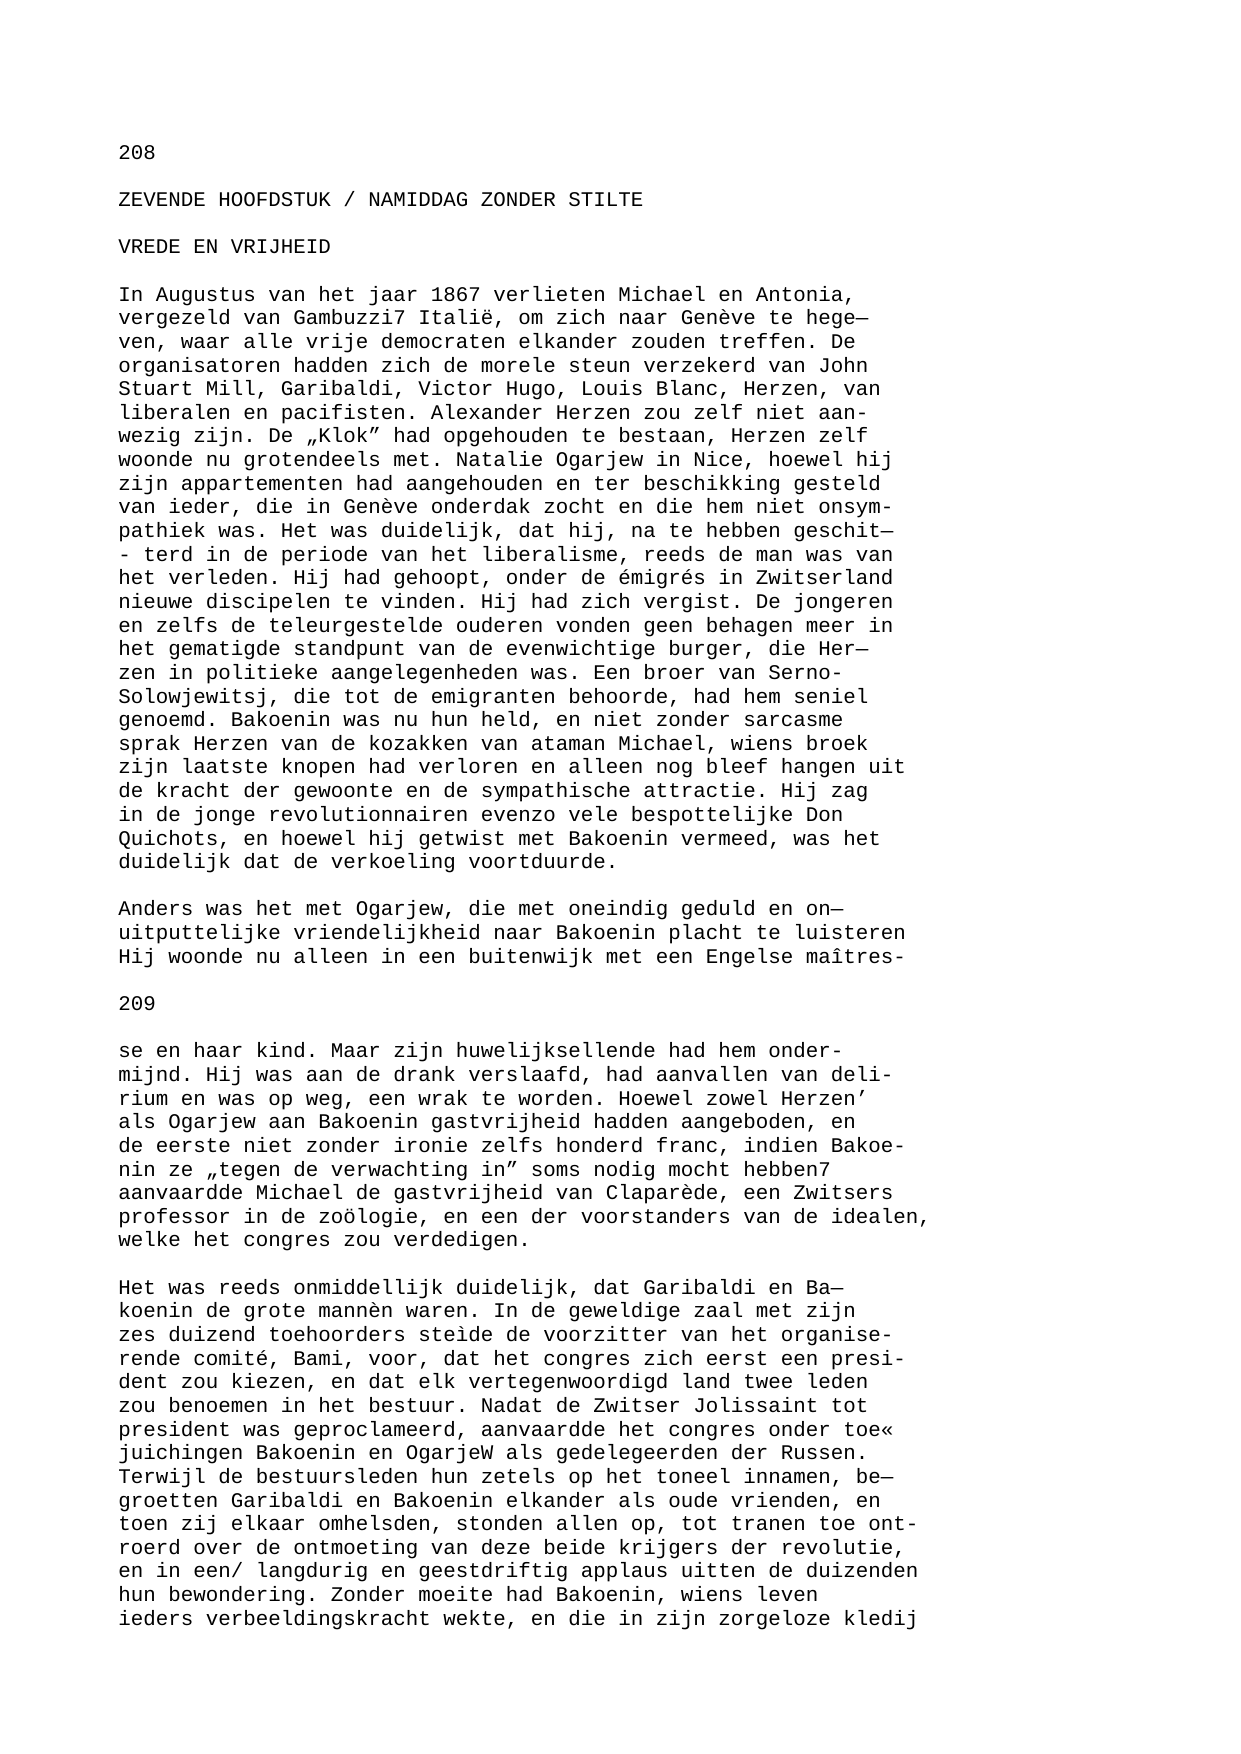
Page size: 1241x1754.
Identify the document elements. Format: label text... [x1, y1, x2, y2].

text mijnd. Hij was aan de drank verslaafd, had aanvallen van deli- [118, 1064, 1122, 1088]
text Anders was het met Ogarjew, die met oneindig geduld en on— [118, 898, 1122, 922]
text se en haar kind. Maar zijn huwelijksellende had hem onder- [118, 1040, 1122, 1064]
text Hij woonde nu alleen in een buitenwijk met een Engelse maîtres- [118, 946, 1122, 969]
text welke het congres zou verdedigen. [118, 1229, 1122, 1253]
text nin ze „tegen de verwachting in” soms nodig mocht hebben7 [118, 1158, 1122, 1182]
text en zelfs de teleurgestelde ouderen vonden geen behagen meer in [118, 615, 1122, 638]
text Stuart Mill, Garibaldi, Victor Hugo, Louis Blanc, Herzen, van [118, 378, 1122, 402]
text professor in de zoölogie, en een der voorstanders van de idealen, [118, 1206, 1122, 1229]
text van ieder, die in Genève onderdak zocht en die hem niet onsym- [118, 496, 1122, 520]
text president was geproclameerd, aanvaardde het congres onder toe« [118, 1419, 1122, 1442]
text het verleden. Hij had gehoopt, onder de émigrés in Zwitserland [118, 567, 1122, 591]
text zijn laatste knopen had verloren en alleen nog bleef hangen uit [118, 757, 1122, 780]
text ieders verbeeldingskracht wekte, en die in zijn zorgeloze kledij [118, 1608, 1122, 1631]
text Terwijl de bestuursleden hun zetels op het toneel innamen, be— [118, 1466, 1122, 1489]
text 208 [118, 142, 1122, 165]
text hun bewondering. Zonder moeite had Bakoenin, wiens leven [118, 1584, 1122, 1608]
text - terd in de periode van het liberalisme, reeds de man was van [118, 544, 1122, 567]
text Solowjewitsj, die tot de emigranten behoorde, had hem seniel [118, 686, 1122, 709]
text liberalen en pacifisten. Alexander Herzen zou zelf niet aan- [118, 402, 1122, 426]
text de kracht der gewoonte en de sympathische attractie. Hij zag [118, 780, 1122, 804]
text koenin de grote mannèn waren. In de geweldige zaal met zijn [118, 1300, 1122, 1324]
text ven, waar alle vrije democraten elkander zouden treffen. De [118, 331, 1122, 354]
text rium en was op weg, een wrak te worden. Hoewel zowel Herzen’ [118, 1088, 1122, 1111]
text pathiek was. Het was duidelijk, dat hij, na te hebben geschit— [118, 520, 1122, 544]
text het gematigde standpunt van de evenwichtige burger, die Her— [118, 638, 1122, 662]
text juichingen Bakoenin en OgarjeW als gedelegeerden der Russen. [118, 1442, 1122, 1466]
text organisatoren hadden zich de morele steun verzekerd van John [118, 354, 1122, 378]
text Het was reeds onmiddellijk duidelijk, dat Garibaldi en Ba— [118, 1277, 1122, 1300]
text zou benoemen in het bestuur. Nadat de Zwitser Jolissaint tot [118, 1395, 1122, 1419]
text de eerste niet zonder ironie zelfs honderd franc, indien Bakoe- [118, 1135, 1122, 1158]
text groetten Garibaldi en Bakoenin elkander als oude vrienden, en [118, 1489, 1122, 1513]
text rende comité, Bami, voor, dat het congres zich eerst een presi- [118, 1348, 1122, 1371]
text sprak Herzen van de kozakken van ataman Michael, wiens broek [118, 733, 1122, 757]
text ZEVENDE HOOFDSTUK / NAMIDDAG ZONDER STILTE [118, 189, 1122, 213]
text nieuwe discipelen te vinden. Hij had zich vergist. De jongeren [118, 591, 1122, 615]
text genoemd. Bakoenin was nu hun held, en niet zonder sarcasme [118, 709, 1122, 733]
text In Augustus van het jaar 1867 verlieten Michael en Antonia, [118, 284, 1122, 307]
text en in een/ langdurig en geestdriftig applaus uitten de duizenden [118, 1561, 1122, 1584]
text roerd over de ontmoeting van deze beide krijgers der revolutie, [118, 1537, 1122, 1561]
text dent zou kiezen, en dat elk vertegenwoordigd land twee leden [118, 1371, 1122, 1395]
text zes duizend toehoorders steìde de voorzitter van het organise- [118, 1324, 1122, 1348]
text in de jonge revolutionnairen evenzo vele bespottelijke Don [118, 804, 1122, 827]
text als Ogarjew aan Bakoenin gastvrijheid hadden aangeboden, en [118, 1111, 1122, 1135]
text vergezeld van Gambuzzi7 Italië, om zich naar Genève te hege— [118, 307, 1122, 331]
text Quichots, en hoewel hij getwist met Bakoenin vermeed, was het [118, 827, 1122, 851]
text duidelijk dat de verkoeling voortduurde. [118, 851, 1122, 875]
text aanvaardde Michael de gastvrijheid van Claparède, een Zwitsers [118, 1182, 1122, 1206]
text uitputtelijke vriendelijkheid naar Bakoenin placht te luisteren [118, 922, 1122, 946]
text toen zij elkaar omhelsden, stonden allen op, tot tranen toe ont- [118, 1513, 1122, 1537]
text 209 [118, 993, 1122, 1017]
text zijn appartementen had aangehouden en ter beschikking gesteld [118, 473, 1122, 496]
text woonde nu grotendeels met. Natalie Ogarjew in Nice, hoewel hij [118, 449, 1122, 473]
text wezig zijn. De „Klok” had opgehouden te bestaan, Herzen zelf [118, 426, 1122, 449]
text VREDE EN VRIJHEID [118, 236, 1122, 260]
text zen in politieke aangelegenheden was. Een broer van Serno- [118, 662, 1122, 686]
